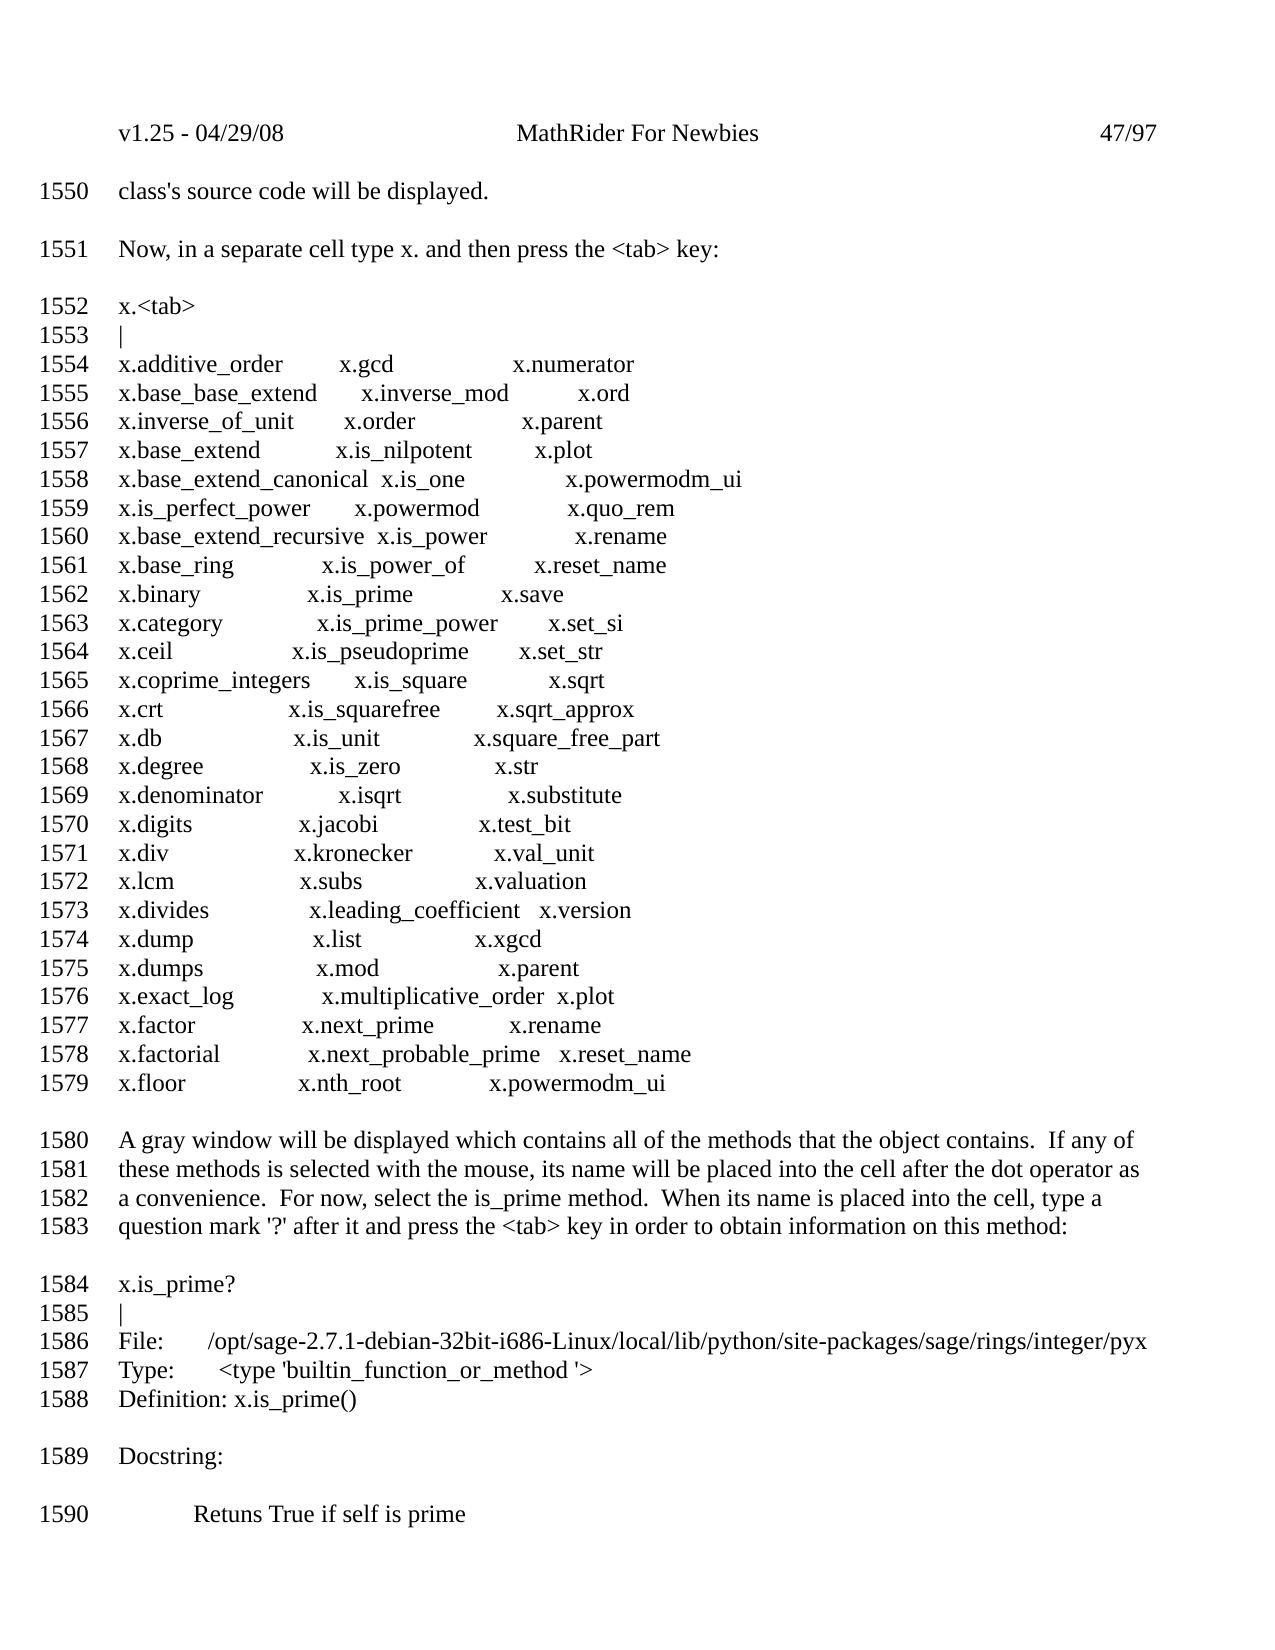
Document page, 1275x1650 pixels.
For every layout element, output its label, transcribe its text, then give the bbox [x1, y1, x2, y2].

text x.dumps x.mod x.parent [118, 953, 1157, 981]
text x.<tab> [118, 291, 1157, 320]
text x.base_base_extend x.inverse_mod x.ord [118, 378, 1157, 406]
text x.ceil x.is_pseudoprime x.set_str [118, 636, 1157, 665]
text x.lcm x.subs x.valuation [118, 866, 1157, 895]
text x.base_extend x.is_nilpotent x.plot [118, 435, 1157, 464]
text x.binary x.is_prime x.save [118, 579, 1157, 608]
text x.base_extend_canonical x.is_one x.powermodm_ui [118, 464, 1157, 493]
text x.base_ring x.is_power_of x.reset_name [118, 550, 1157, 579]
text x.category x.is_prime_power x.set_si [118, 608, 1157, 636]
text x.denominator x.isqrt x.substitute [118, 780, 1157, 809]
text x.digits x.jacobi x.test_bit [118, 809, 1157, 838]
text A gray window will be displayed which contains all of the methods that the object contains. If any of these methods is selected with the mouse, its name will be placed into the cell after the dot operator as a convenience. For now, select the is_prime method. When its name is placed into the cell, type a question mark '?' after it and press the <tab> key in order to obtain information on this method: [118, 1125, 1157, 1240]
text x.divides x.leading_coefficient x.version [118, 895, 1157, 924]
text x.div x.kronecker x.val_unit [118, 838, 1157, 866]
text x.db x.is_unit x.square_free_part [118, 723, 1157, 751]
text File: /opt/sage-2.7.1-debian-32bit-i686-Linux/local/lib/python/site-packages/sage/rings/integer/pyx [118, 1326, 1157, 1355]
text x.dump x.list x.xgcd [118, 924, 1157, 953]
text | [118, 1298, 1157, 1326]
text x.base_extend_recursive x.is_power x.rename [118, 521, 1157, 550]
text Definition: x.is_prime() [118, 1384, 1157, 1413]
text Type: <type 'builtin_function_or_method '> [118, 1355, 1157, 1384]
text x.crt x.is_squarefree x.sqrt_approx [118, 694, 1157, 723]
text Now, in a separate cell type x. and then press the <tab> key: [118, 234, 1157, 263]
text | [118, 320, 1157, 349]
text x.factorial x.next_probable_prime x.reset_name [118, 1039, 1157, 1068]
text x.floor x.nth_root x.powermodm_ui [118, 1068, 1157, 1096]
text x.factor x.next_prime x.rename [118, 1010, 1157, 1039]
text x.inverse_of_unit x.order x.parent [118, 406, 1157, 435]
text Docstring: [118, 1441, 1157, 1470]
text x.exact_log x.multiplicative_order x.plot [118, 981, 1157, 1010]
text x.is_prime? [118, 1269, 1157, 1298]
text x.is_perfect_power x.powermod x.quo_rem [118, 493, 1157, 521]
text x.coprime_integers x.is_square x.sqrt [118, 665, 1157, 694]
text class's source code will be displayed. [118, 176, 1157, 205]
text Retuns True if self is prime [118, 1499, 1157, 1528]
text x.additive_order x.gcd x.numerator [118, 349, 1157, 378]
text x.degree x.is_zero x.str [118, 751, 1157, 780]
